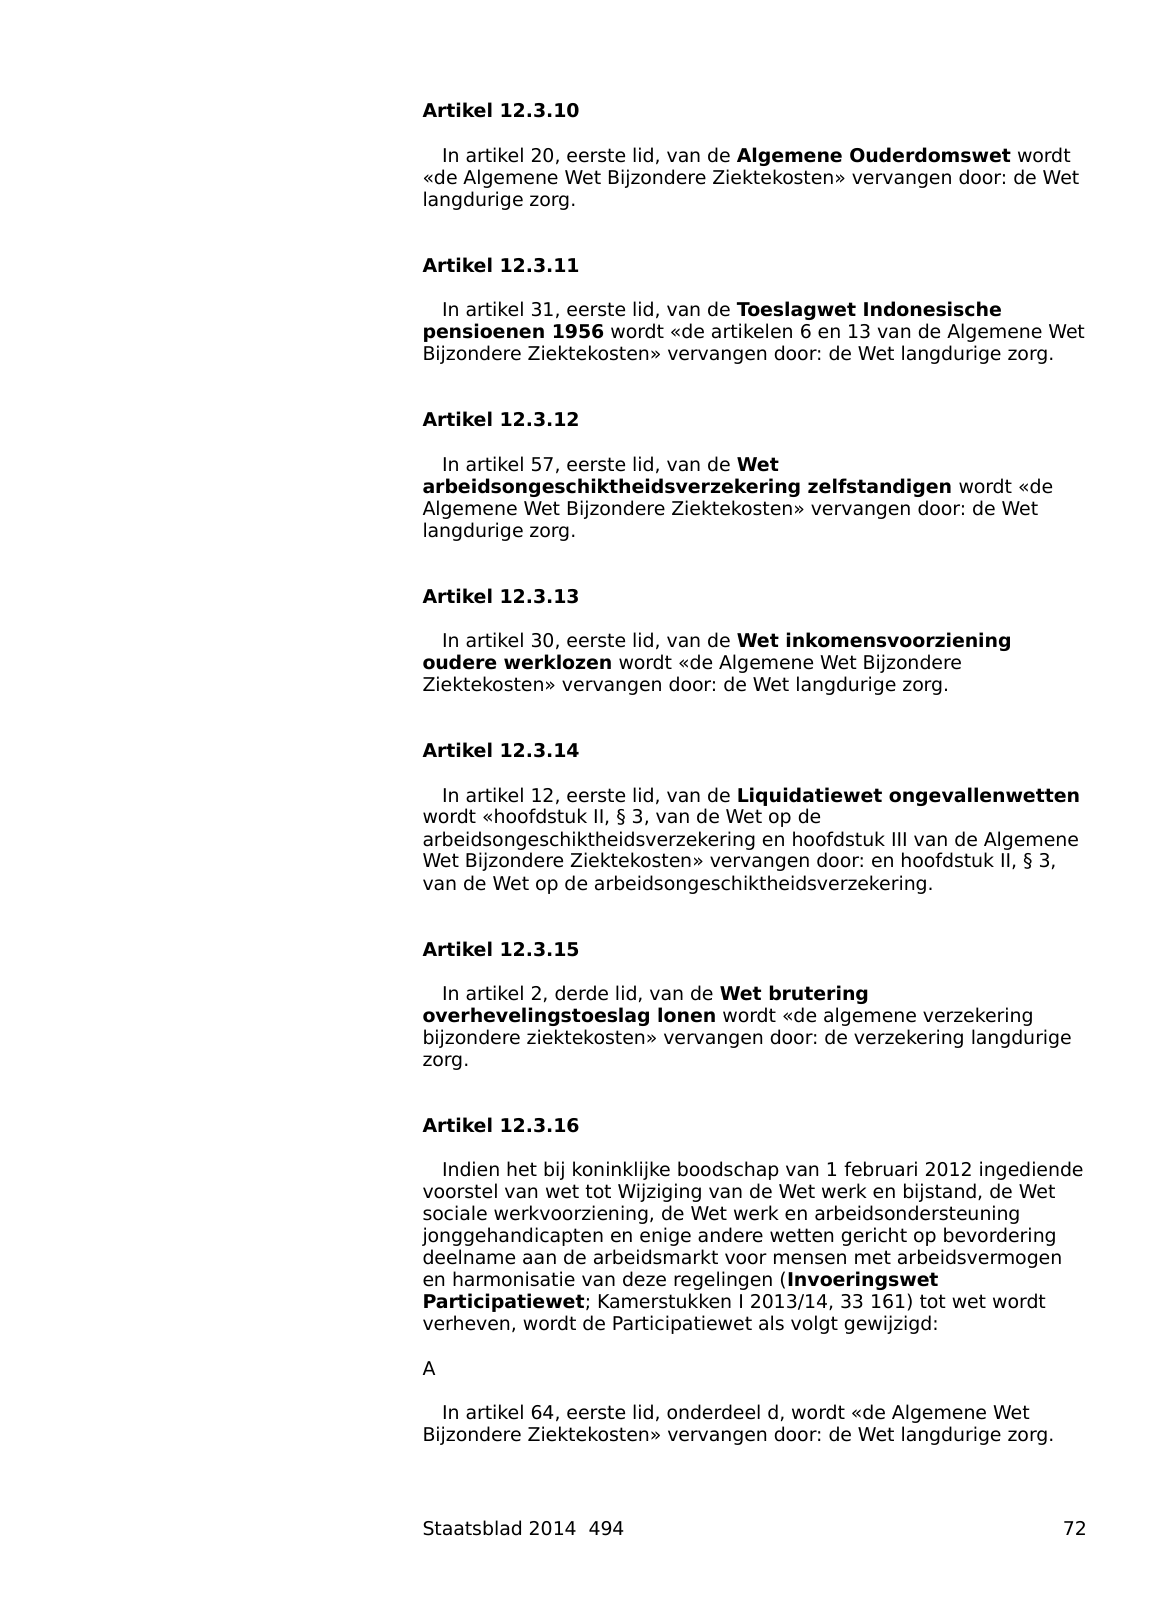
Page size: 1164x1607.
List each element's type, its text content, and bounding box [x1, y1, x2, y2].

text In artikel 12, eerste lid, van de Liquidatiewet ongevallenwetten wordt «hoofdstuk II, § 3, van de Wet op de arbeidsongeschiktheidsverzekering en hoofdstuk III van de Algemene Wet Bijzondere Ziektekosten» vervangen door: en hoofdstuk II, § 3, van de Wet op de arbeidsongeschiktheidsverzekering. [422, 784, 1087, 894]
text In artikel 20, eerste lid, van de Algemene Ouderdomswet wordt «de Algemene Wet Bijzondere Ziektekosten» vervangen door: de Wet langdurige zorg. [422, 144, 1087, 211]
subtitle Artikel 12.3.12 [422, 409, 1087, 431]
subtitle Artikel 12.3.13 [422, 586, 1087, 608]
subtitle Artikel 12.3.10 [422, 100, 1087, 122]
subtitle Artikel 12.3.16 [422, 1115, 1087, 1137]
text In artikel 2, derde lid, van de Wet brutering overhevelingstoeslag lonen wordt «de algemene verzekering bijzondere ziektekosten» vervangen door: de verzekering langdurige zorg. [422, 983, 1087, 1071]
text In artikel 64, eerste lid, onderdeel d, wordt «de Algemene Wet Bijzondere Ziektekosten» vervangen door: de Wet langdurige zorg. [422, 1402, 1087, 1446]
text In artikel 30, eerste lid, van de Wet inkomensvoorziening oudere werklozen wordt «de Algemene Wet Bijzondere Ziektekosten» vervangen door: de Wet langdurige zorg. [422, 630, 1087, 696]
subtitle Artikel 12.3.11 [422, 255, 1087, 277]
text In artikel 31, eerste lid, van de Toeslagwet Indonesische pensioenen 1956 wordt «de artikelen 6 en 13 van de Algemene Wet Bijzondere Ziektekosten» vervangen door: de Wet langdurige zorg. [422, 299, 1087, 365]
text A [422, 1357, 1087, 1379]
subtitle Artikel 12.3.14 [422, 740, 1087, 762]
subtitle Artikel 12.3.15 [422, 939, 1087, 961]
text In artikel 57, eerste lid, van de Wet arbeidsongeschiktheidsverzekering zelfstandigen wordt «de Algemene Wet Bijzondere Ziektekosten» vervangen door: de Wet langdurige zorg. [422, 453, 1087, 541]
text Indien het bij koninklijke boodschap van 1 februari 2012 ingediende voorstel van wet tot Wijziging van de Wet werk en bijstand, de Wet sociale werkvoorziening, de Wet werk en arbeidsondersteuning jonggehandicapten en enige andere wetten gericht op bevordering deelname aan de arbeidsmarkt voor mensen met arbeidsvermogen en harmonisatie van deze regelingen (Invoeringswet Participatiewet; Kamerstukken I 2013/14, 33 161) tot wet wordt verheven, wordt de Participatiewet als volgt gewijzigd: [422, 1159, 1087, 1335]
